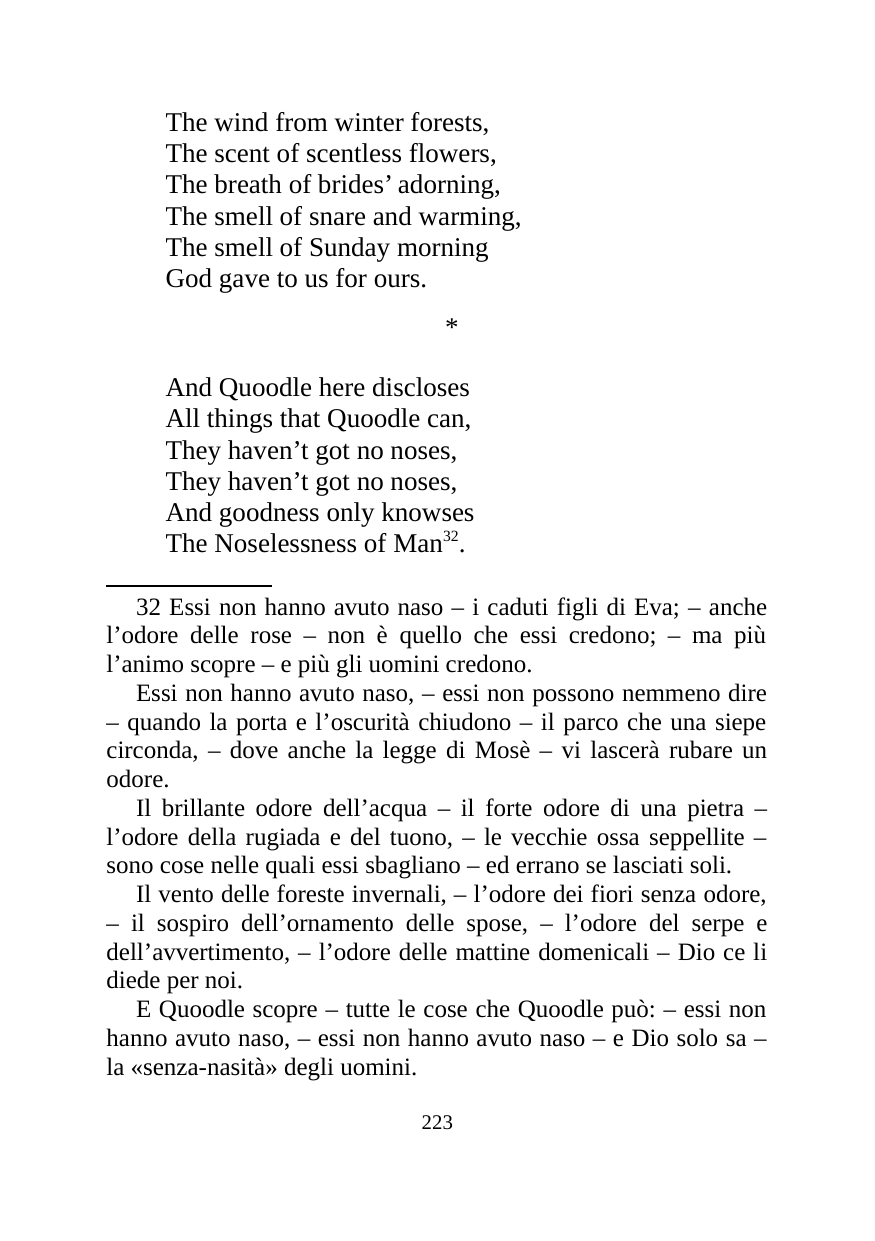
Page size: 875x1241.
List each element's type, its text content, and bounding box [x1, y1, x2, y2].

text E Quoodle scopre – tutte le cose che Quoodle può: – essi non hanno avuto naso, – essi non hanno avuto naso – e Dio solo sa – la «senza-nasità» degli uomini. [106, 994, 768, 1080]
text Essi non hanno avuto naso, – essi non possono nemmeno dire – quando la porta e l’oscurità chiudono – il parco che una siepe circonda, – dove anche la legge di Mosè – vi lascerà rubare un odore. [106, 678, 768, 793]
text Essi non hanno avuto naso – i caduti figli di Eva; – anche l’odore delle rose – non è quello che essi credono; – ma più l’animo scopre – e più gli uomini credono. [106, 592, 768, 678]
text Il vento delle foreste invernali, – l’odore dei fiori senza odore, – il sospiro dell’ornamento delle spose, – l’odore del serpe e dell’avvertimento, – l’odore delle mattine domenicali – Dio ce li diede per noi. [106, 879, 768, 994]
text And Quoodle here discloses All things that Quoodle can, They haven’t got no noses, They haven’t got no noses, And goodness only knowses The Noselessness of Man. [165, 371, 768, 558]
text * [106, 311, 768, 342]
text Il brillante odore dell’acqua – il forte odore di una pietra – l’odore della rugiada e del tuono, – le vecchie ossa seppellite – sono cose nelle quali essi sbagliano – ed errano se lasciati soli. [106, 793, 768, 879]
text The wind from winter forests, The scent of scentless flowers, The breath of brides’ adorning, The smell of snare and warming, The smell of Sunday morning God gave to us for ours. [165, 106, 768, 293]
